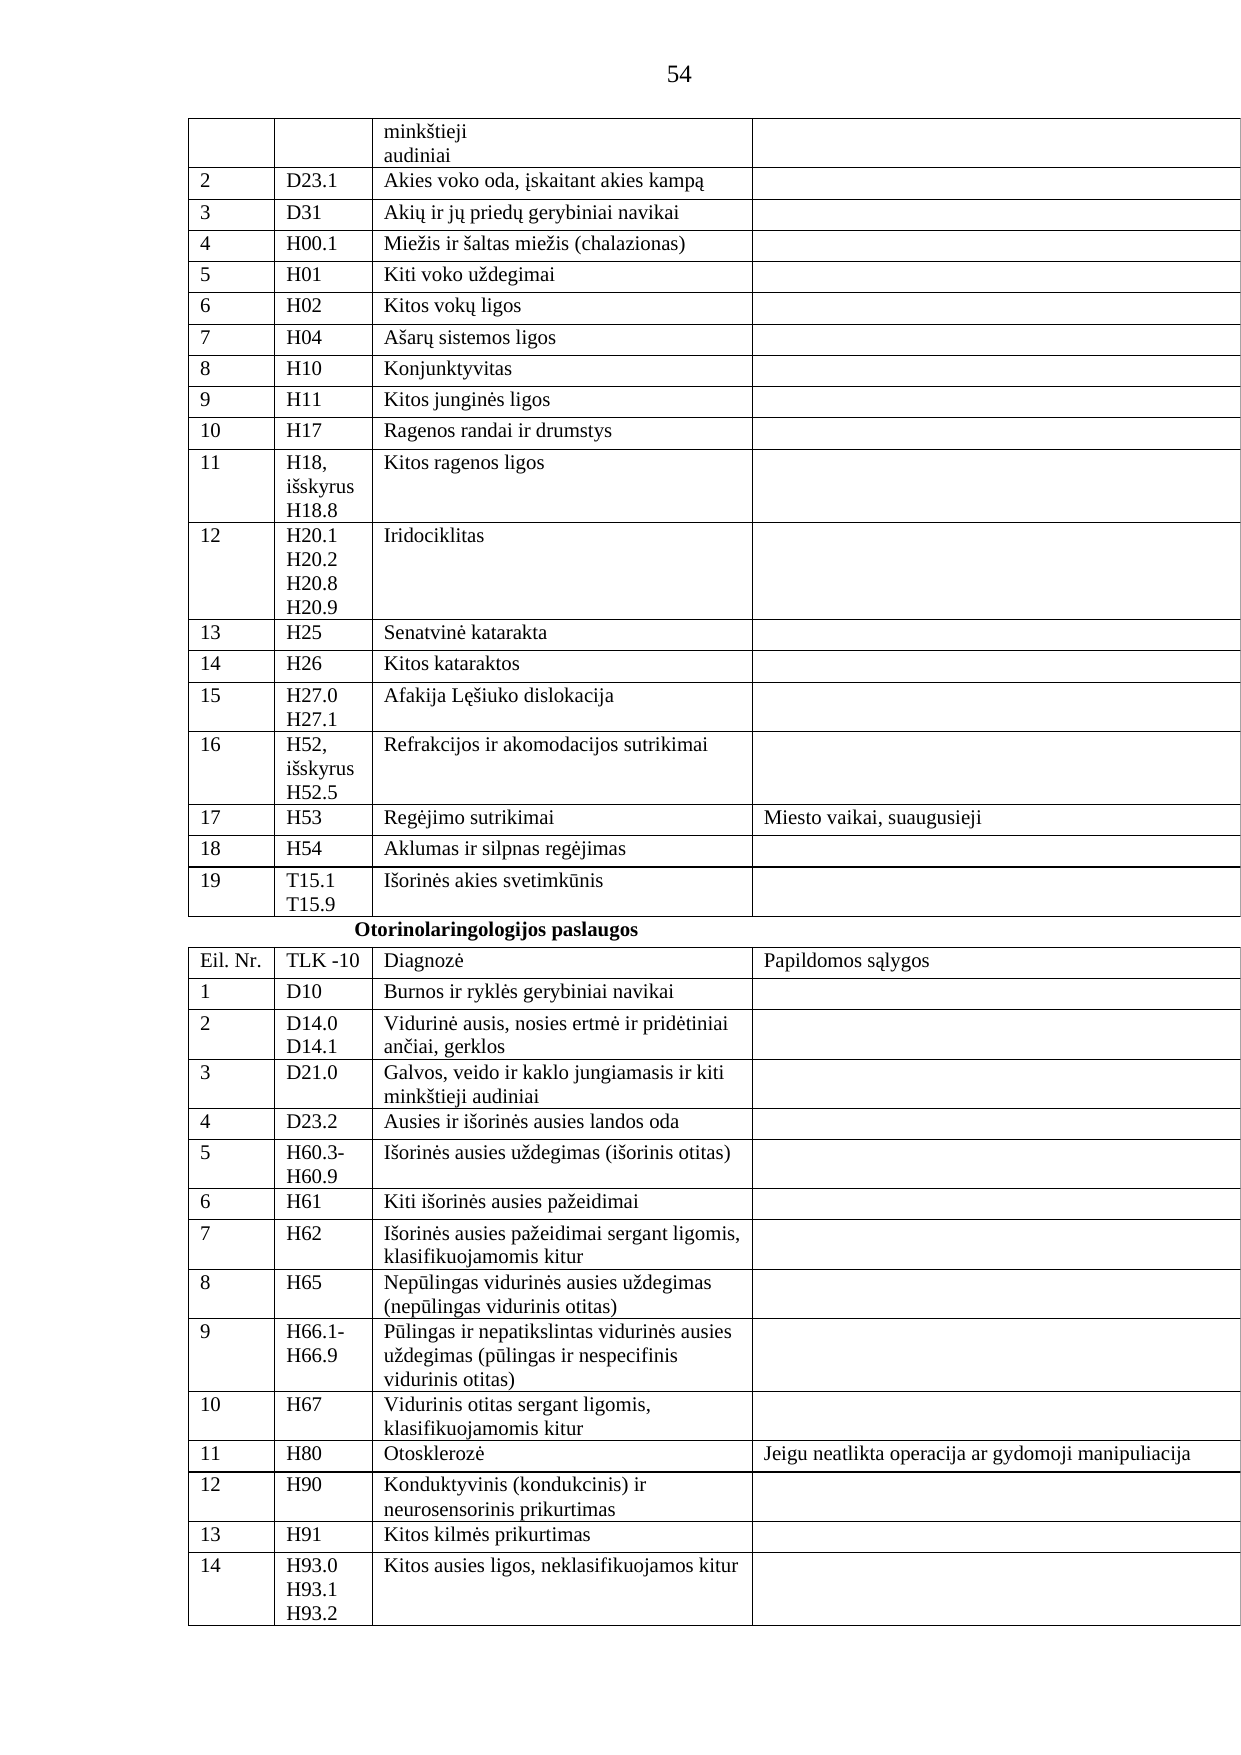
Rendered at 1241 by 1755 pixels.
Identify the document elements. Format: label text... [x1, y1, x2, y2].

table_cell [753, 523, 1240, 619]
table_cell H60.3-H60.9 [275, 1140, 372, 1188]
table_cell 5 [189, 1140, 274, 1188]
table_cell H67 [275, 1392, 372, 1440]
table_cell [753, 387, 1240, 417]
table_cell 3 [189, 200, 274, 230]
table_cell Ašarų sistemos ligos [373, 325, 752, 355]
table_cell [753, 620, 1240, 650]
table_cell Afakija Lęšiuko dislokacija [373, 683, 752, 731]
table_cell H25 [275, 620, 372, 650]
table_cell Vidurinis otitas sergant ligomis, klasifikuojamomis kitur [373, 1392, 752, 1440]
table_cell 3 [189, 1060, 274, 1108]
table_cell Iridociklitas [373, 523, 752, 619]
table_cell Konduktyvinis (kondukcinis) ir neurosensorinis prikurtimas [373, 1473, 752, 1521]
table_cell 11 [189, 1441, 274, 1471]
table_cell [753, 418, 1240, 448]
table_cell [753, 1319, 1240, 1391]
table_cell [753, 168, 1240, 198]
table_cell [753, 293, 1240, 323]
table_cell 14 [189, 1553, 274, 1625]
table_cell [753, 231, 1240, 261]
table_cell 4 [189, 231, 274, 261]
table_cell [189, 119, 274, 167]
table_cell Miežis ir šaltas miežis (chalazionas) [373, 231, 752, 261]
table_cell 12 [189, 523, 274, 619]
table_cell Galvos, veido ir kaklo jungiamasis ir kiti minkštieji audiniai [373, 1060, 752, 1108]
table_cell 2 [189, 1010, 274, 1058]
table_cell H17 [275, 418, 372, 448]
table_cell [753, 119, 1240, 167]
table_cell T15.1 T15.9 [275, 868, 372, 916]
table_cell H93.0 H93.1 H93.2 [275, 1553, 372, 1625]
table_cell [753, 1010, 1240, 1058]
table_cell [753, 450, 1240, 522]
table_cell Papildomos sąlygos [753, 948, 1240, 978]
table_cell [753, 1060, 1240, 1108]
table_cell H20.1 H20.2 H20.8 H20.9 [275, 523, 372, 619]
table_cell D23.2 [275, 1109, 372, 1139]
table_cell D31 [275, 200, 372, 230]
table_cell Kitos vokų ligos [373, 293, 752, 323]
table_cell H90 [275, 1473, 372, 1521]
table_cell 16 [189, 732, 274, 804]
table_cell 8 [189, 1270, 274, 1318]
table_cell 17 [189, 805, 274, 835]
table_cell TLK -10 [275, 948, 372, 978]
table_cell 9 [189, 387, 274, 417]
table_cell Akių ir jų priedų gerybiniai navikai [373, 200, 752, 230]
table_cell H04 [275, 325, 372, 355]
table_cell [275, 119, 372, 167]
table_cell 1 [189, 979, 274, 1009]
table_cell minkštieji audiniai [373, 119, 752, 167]
table_cell H26 [275, 651, 372, 682]
table_cell Pūlingas ir nepatikslintas vidurinės ausies uždegimas (pūlingas ir nespecifinis vidurinis otitas) [373, 1319, 752, 1391]
table_cell Senatvinė katarakta [373, 620, 752, 650]
table_cell Išorinės ausies uždegimas (išorinis otitas) [373, 1140, 752, 1188]
table_cell 8 [189, 356, 274, 386]
table_cell Kitos kilmės prikurtimas [373, 1522, 752, 1552]
table_cell 7 [189, 1220, 274, 1268]
table_cell [753, 325, 1240, 355]
table_cell H62 [275, 1220, 372, 1268]
table_cell Kitos kataraktos [373, 651, 752, 682]
table_cell Eil. Nr. [189, 948, 274, 978]
table_cell H91 [275, 1522, 372, 1552]
table_cell [753, 356, 1240, 386]
table_cell [753, 868, 1240, 916]
table_cell H66.1-H66.9 [275, 1319, 372, 1391]
table_cell [753, 651, 1240, 682]
table_cell 14 [189, 651, 274, 682]
table_cell H61 [275, 1189, 372, 1219]
table_cell Kitos ausies ligos, neklasifikuojamos kitur [373, 1553, 752, 1625]
table_cell 6 [189, 293, 274, 323]
table_cell 11 [189, 450, 274, 522]
table_cell [753, 1140, 1240, 1188]
table_cell 5 [189, 262, 274, 292]
table_cell H11 [275, 387, 372, 417]
table_cell H18, išskyrus H18.8 [275, 450, 372, 522]
table_cell [753, 1189, 1240, 1219]
table_cell Miesto vaikai, suaugusieji [753, 805, 1240, 835]
table_cell [753, 1392, 1240, 1440]
table_cell D10 [275, 979, 372, 1009]
table_cell 15 [189, 683, 274, 731]
table_cell Regėjimo sutrikimai [373, 805, 752, 835]
table_cell H27.0 H27.1 [275, 683, 372, 731]
table_cell [753, 836, 1240, 866]
table_cell Konjunktyvitas [373, 356, 752, 386]
table_cell [753, 1522, 1240, 1552]
table_cell D21.0 [275, 1060, 372, 1108]
table_cell [753, 1553, 1240, 1625]
table_cell H53 [275, 805, 372, 835]
table_cell [753, 200, 1240, 230]
table_cell H10 [275, 356, 372, 386]
table_cell H54 [275, 836, 372, 866]
table_cell Kitos ragenos ligos [373, 450, 752, 522]
table_cell D14.0 D14.1 [275, 1010, 372, 1058]
table_cell Išorinės akies svetimkūnis [373, 868, 752, 916]
table_cell [753, 262, 1240, 292]
table_cell D23.1 [275, 168, 372, 198]
table_cell 6 [189, 1189, 274, 1219]
table_cell [753, 1270, 1240, 1318]
table_cell Kiti voko uždegimai [373, 262, 752, 292]
table_cell 2 [189, 168, 274, 198]
table_cell Ausies ir išorinės ausies landos oda [373, 1109, 752, 1139]
table_cell 13 [189, 620, 274, 650]
table_cell [753, 979, 1240, 1009]
table_cell 19 [189, 868, 274, 916]
table_cell [753, 1220, 1240, 1268]
table_cell Otosklerozė [373, 1441, 752, 1471]
table_cell Otorinolaringologijos paslaugos [189, 917, 1240, 947]
table_cell H01 [275, 262, 372, 292]
table_cell [753, 683, 1240, 731]
table_cell Kiti išorinės ausies pažeidimai [373, 1189, 752, 1219]
table_cell Burnos ir ryklės gerybiniai navikai [373, 979, 752, 1009]
table_cell 10 [189, 418, 274, 448]
table_cell 10 [189, 1392, 274, 1440]
table_cell Refrakcijos ir akomodacijos sutrikimai [373, 732, 752, 804]
table_cell 12 [189, 1473, 274, 1521]
table_cell 13 [189, 1522, 274, 1552]
table_cell [753, 1473, 1240, 1521]
table_cell 9 [189, 1319, 274, 1391]
table_cell Vidurinė ausis, nosies ertmė ir pridėtiniai ančiai, gerklos [373, 1010, 752, 1058]
table_cell H65 [275, 1270, 372, 1318]
table_cell H00.1 [275, 231, 372, 261]
table_cell Akies voko oda, įskaitant akies kampą [373, 168, 752, 198]
table_cell 4 [189, 1109, 274, 1139]
table_cell Išorinės ausies pažeidimai sergant ligomis, klasifikuojamomis kitur [373, 1220, 752, 1268]
table_cell Nepūlingas vidurinės ausies uždegimas (nepūlingas vidurinis otitas) [373, 1270, 752, 1318]
table_cell Aklumas ir silpnas regėjimas [373, 836, 752, 866]
table_cell Kitos junginės ligos [373, 387, 752, 417]
table_cell 18 [189, 836, 274, 866]
table_cell H52, išskyrus H52.5 [275, 732, 372, 804]
table_cell H80 [275, 1441, 372, 1471]
table_cell Diagnozė [373, 948, 752, 978]
table_cell [753, 732, 1240, 804]
table_cell H02 [275, 293, 372, 323]
table_cell [753, 1109, 1240, 1139]
table_cell 7 [189, 325, 274, 355]
table_cell Jeigu neatlikta operacija ar gydomoji manipuliacija [753, 1441, 1240, 1471]
table_cell Ragenos randai ir drumstys [373, 418, 752, 448]
